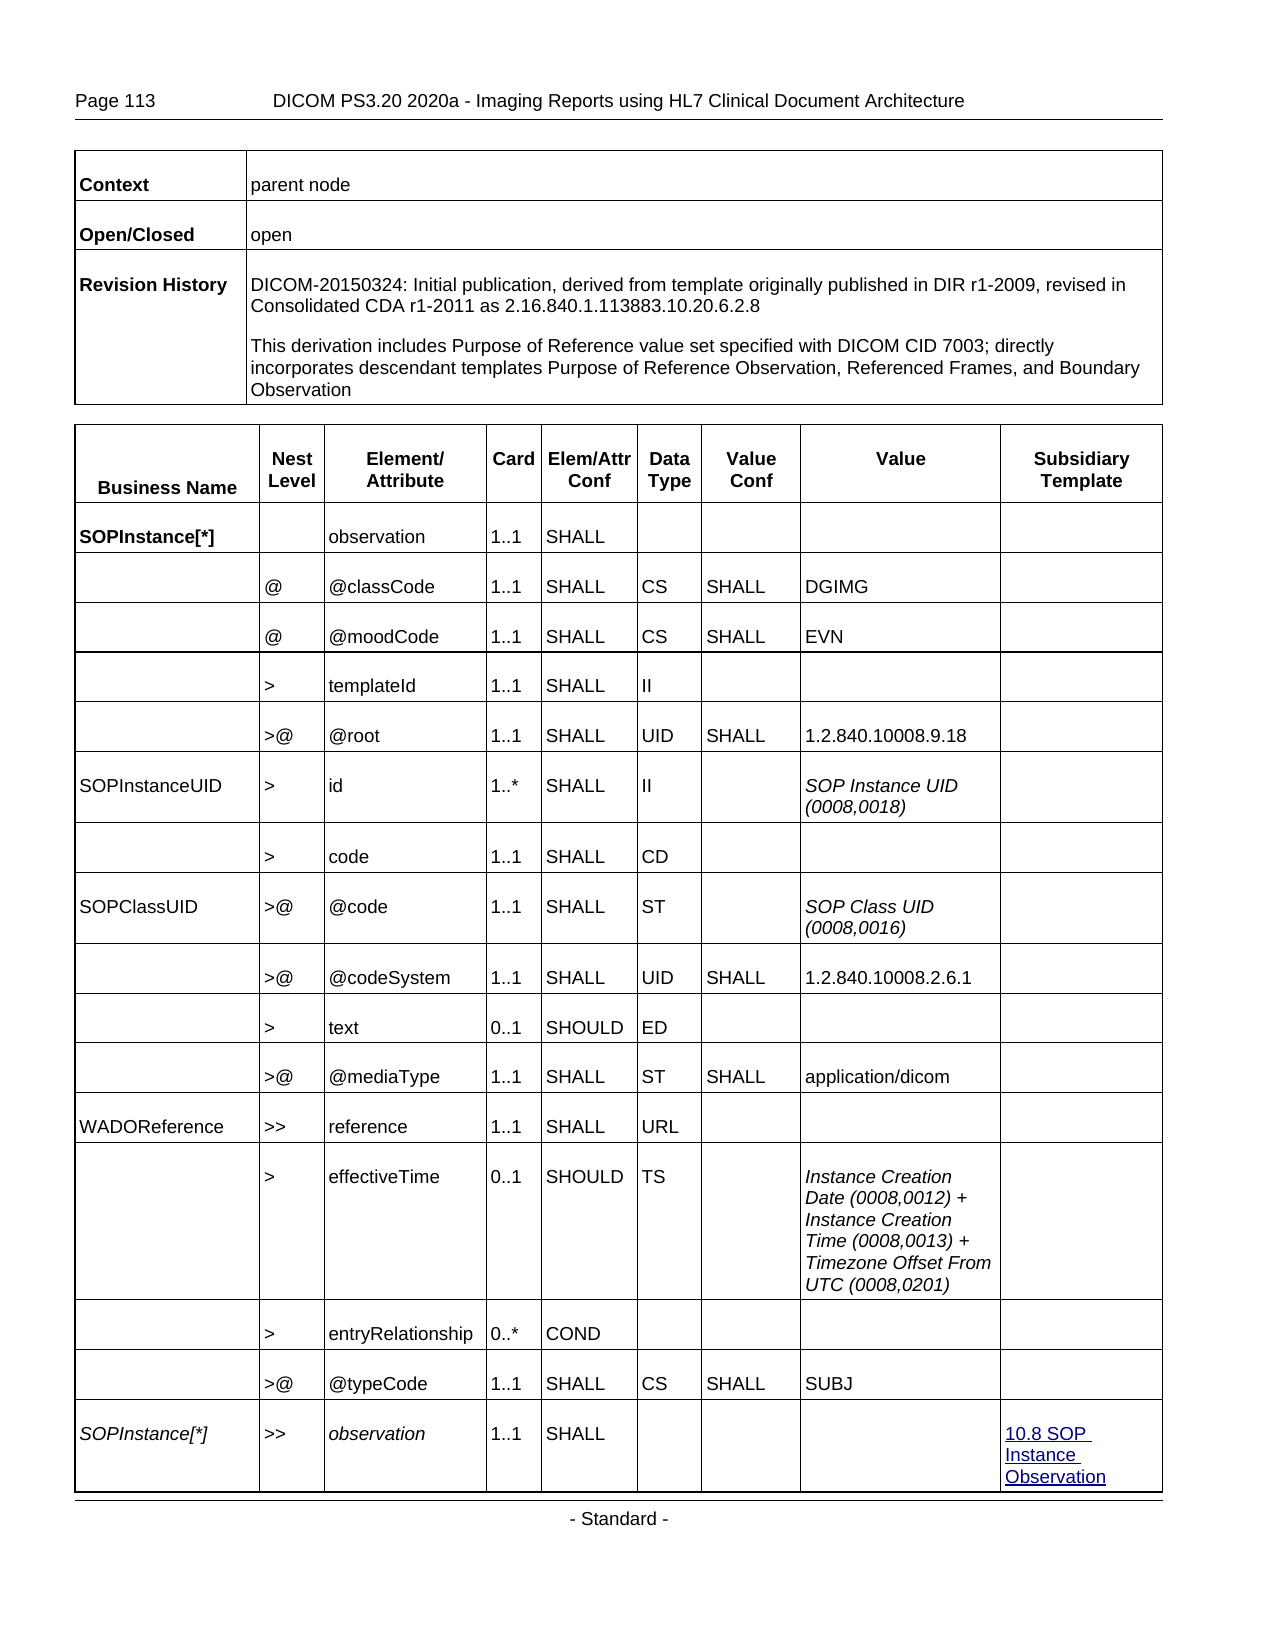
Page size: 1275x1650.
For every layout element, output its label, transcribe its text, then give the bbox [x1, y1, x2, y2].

table_cell template​Id [325, 653, 486, 701]
table_cell 1..1 [487, 503, 541, 552]
table_cell [76, 553, 259, 602]
table_cell [76, 603, 259, 651]
table_cell [702, 873, 800, 943]
table_header Nest Level [260, 425, 324, 502]
table_cell [1001, 1300, 1162, 1349]
table_header Element/​Attribute [325, 425, 486, 502]
table_cell [702, 653, 800, 701]
table_cell [702, 1400, 800, 1491]
table_cell [76, 994, 259, 1042]
table_cell [638, 503, 701, 552]
table_cell SHALL [702, 1043, 800, 1092]
table_cell SOPInstance[*] [76, 1400, 259, 1491]
table_cell >> [260, 1400, 324, 1491]
table_cell SHALL [542, 944, 637, 993]
table_cell > [260, 994, 324, 1042]
table_cell 1.2.840.10008.9.18 [801, 702, 1000, 751]
table_cell CS [638, 1350, 701, 1398]
table_cell 1..1 [487, 1093, 541, 1142]
table_cell SHALL [702, 603, 800, 651]
table_cell SHALL [542, 702, 637, 751]
table_cell Open/Closed [76, 201, 246, 249]
table_cell 1..1 [487, 944, 541, 993]
table_cell SHALL [702, 553, 800, 602]
table_cell SHOULD [542, 994, 637, 1042]
table_cell SHALL [542, 1043, 637, 1092]
table_cell 1..1 [487, 873, 541, 943]
table_cell SHALL [542, 503, 637, 552]
table_cell [1001, 1093, 1162, 1142]
table_cell >@ [260, 1043, 324, 1092]
table_header Value [801, 425, 1000, 502]
table_cell URL [638, 1093, 701, 1142]
table_cell 10.8 SOP Instance Observation [1001, 1400, 1162, 1491]
table_cell UID [638, 702, 701, 751]
table_cell 1..1 [487, 1350, 541, 1398]
table_header Value Conf [702, 425, 800, 502]
table_cell [801, 1400, 1000, 1491]
table_cell > [260, 823, 324, 872]
table_cell SHALL [542, 653, 637, 701]
table_cell SHALL [542, 1093, 637, 1142]
table_cell II [638, 752, 701, 822]
table_cell @ [260, 553, 324, 602]
table_cell SHALL [702, 702, 800, 751]
table_cell [1001, 503, 1162, 552]
table_header Card [487, 425, 541, 502]
table_cell [1001, 873, 1162, 943]
table_cell 1..* [487, 752, 541, 822]
table_cell WADOReference [76, 1093, 259, 1142]
table_cell [801, 503, 1000, 552]
table_cell [1001, 653, 1162, 701]
table_cell SUBJ [801, 1350, 1000, 1398]
table_cell EVN [801, 603, 1000, 651]
table_cell [1001, 702, 1162, 751]
table_cell @root [325, 702, 486, 751]
table_cell CD [638, 823, 701, 872]
table_cell 0..1 [487, 994, 541, 1042]
table_cell @mediaType [325, 1043, 486, 1092]
table_cell [1001, 553, 1162, 602]
table_cell [1001, 1043, 1162, 1092]
table_cell [801, 1300, 1000, 1349]
table_cell open [247, 201, 1162, 249]
table_cell id [325, 752, 486, 822]
table_cell SHALL [542, 603, 637, 651]
table_cell entry​Relationship [325, 1300, 486, 1349]
table_cell [260, 503, 324, 552]
table_cell >@ [260, 944, 324, 993]
table_cell @classCode [325, 553, 486, 602]
table_cell ED [638, 994, 701, 1042]
table_cell SHALL [542, 752, 637, 822]
table_cell @ [260, 603, 324, 651]
table_cell SOPInstance[*] [76, 503, 259, 552]
table_cell UID [638, 944, 701, 993]
table_cell [702, 503, 800, 552]
table_cell DGIMG [801, 553, 1000, 602]
table_cell SOPInstance​UID [76, 752, 259, 822]
table_cell @typeCode [325, 1350, 486, 1398]
table_cell [76, 1143, 259, 1299]
table_cell 1..1 [487, 603, 541, 651]
table_cell [76, 1300, 259, 1349]
table_cell SOP Instance UID (0008,0018) [801, 752, 1000, 822]
table_cell 0..1 [487, 1143, 541, 1299]
table_cell II [638, 653, 701, 701]
table_cell 1..1 [487, 823, 541, 872]
table_header Business Name [76, 425, 259, 502]
table_cell reference [325, 1093, 486, 1142]
table_cell 1..1 [487, 1400, 541, 1491]
table_cell 0..* [487, 1300, 541, 1349]
table_cell parent node [247, 151, 1162, 200]
table_cell CS [638, 603, 701, 651]
table_cell [1001, 1350, 1162, 1398]
table_cell observation [325, 1400, 486, 1491]
table_cell [702, 823, 800, 872]
table_cell @codeSystem [325, 944, 486, 993]
table_cell SHALL [702, 944, 800, 993]
table_cell 1..1 [487, 653, 541, 701]
table_cell SHOULD [542, 1143, 637, 1299]
table_cell COND [542, 1300, 637, 1349]
table_cell >> [260, 1093, 324, 1142]
table_cell [702, 1093, 800, 1142]
table_cell DICOM-20150324: Initial publication, derived from template originally published in DIR r1-2009, revised in Consolidated CDA r1-2011 as 2.16.840.1.113883.10.20.6.2.8 This derivation includes Purpose of Reference value set specified with DICOM CID 7003; directly incorporates descendant templates Purpose of Reference Observation, Referenced Frames, and Boundary Observation [247, 250, 1162, 404]
table_cell [702, 752, 800, 822]
table_cell @code [325, 873, 486, 943]
table_cell [76, 1350, 259, 1398]
table_cell SHALL [542, 553, 637, 602]
table_cell [1001, 823, 1162, 872]
table_cell [801, 653, 1000, 701]
table_cell 1..1 [487, 1043, 541, 1092]
table_cell Revision History [76, 250, 246, 404]
table_cell [1001, 603, 1162, 651]
table_cell effective​Time [325, 1143, 486, 1299]
table_cell [1001, 944, 1162, 993]
table_cell CS [638, 553, 701, 602]
table_header Elem/Attr Conf [542, 425, 637, 502]
table_cell [76, 702, 259, 751]
table_cell > [260, 1143, 324, 1299]
table_cell Instance Creation Date (0008,0012) + Instance Creation Time (0008,0013) + Timezone Offset From UTC (0008,0201) [801, 1143, 1000, 1299]
table_cell 1..1 [487, 553, 541, 602]
table_cell Context [76, 151, 246, 200]
table_cell SHALL [542, 1400, 637, 1491]
table_cell TS [638, 1143, 701, 1299]
table_cell > [260, 1300, 324, 1349]
table_cell [1001, 752, 1162, 822]
table_cell code [325, 823, 486, 872]
table_cell text [325, 994, 486, 1042]
table_cell [638, 1300, 701, 1349]
table_cell [702, 1143, 800, 1299]
table_cell [801, 994, 1000, 1042]
table_cell [702, 1300, 800, 1349]
table_cell [1001, 994, 1162, 1042]
table_cell SHALL [542, 873, 637, 943]
table_cell [801, 1093, 1000, 1142]
table_header Subsidiary Template [1001, 425, 1162, 502]
table_cell >@ [260, 702, 324, 751]
table_cell [76, 653, 259, 701]
table_cell @moodCode [325, 603, 486, 651]
table_cell >@ [260, 873, 324, 943]
table_cell SHALL [702, 1350, 800, 1398]
table_cell SOPClass​UID [76, 873, 259, 943]
table_cell 1.2.840.10008.2.6.1 [801, 944, 1000, 993]
table_cell SHALL [542, 1350, 637, 1398]
table_cell application/dicom [801, 1043, 1000, 1092]
table_cell ST [638, 1043, 701, 1092]
table_cell [76, 1043, 259, 1092]
table_cell > [260, 653, 324, 701]
table_cell 1..1 [487, 702, 541, 751]
table_cell > [260, 752, 324, 822]
table_header Data Type [638, 425, 701, 502]
table_cell [801, 823, 1000, 872]
table_cell [702, 994, 800, 1042]
table_cell SHALL [542, 823, 637, 872]
table_cell [76, 823, 259, 872]
table_cell [638, 1400, 701, 1491]
table_cell SOP Class UID (0008,0016) [801, 873, 1000, 943]
table_cell >@ [260, 1350, 324, 1398]
table_cell ST [638, 873, 701, 943]
table_cell observation [325, 503, 486, 552]
table_cell [76, 944, 259, 993]
table_cell [1001, 1143, 1162, 1299]
